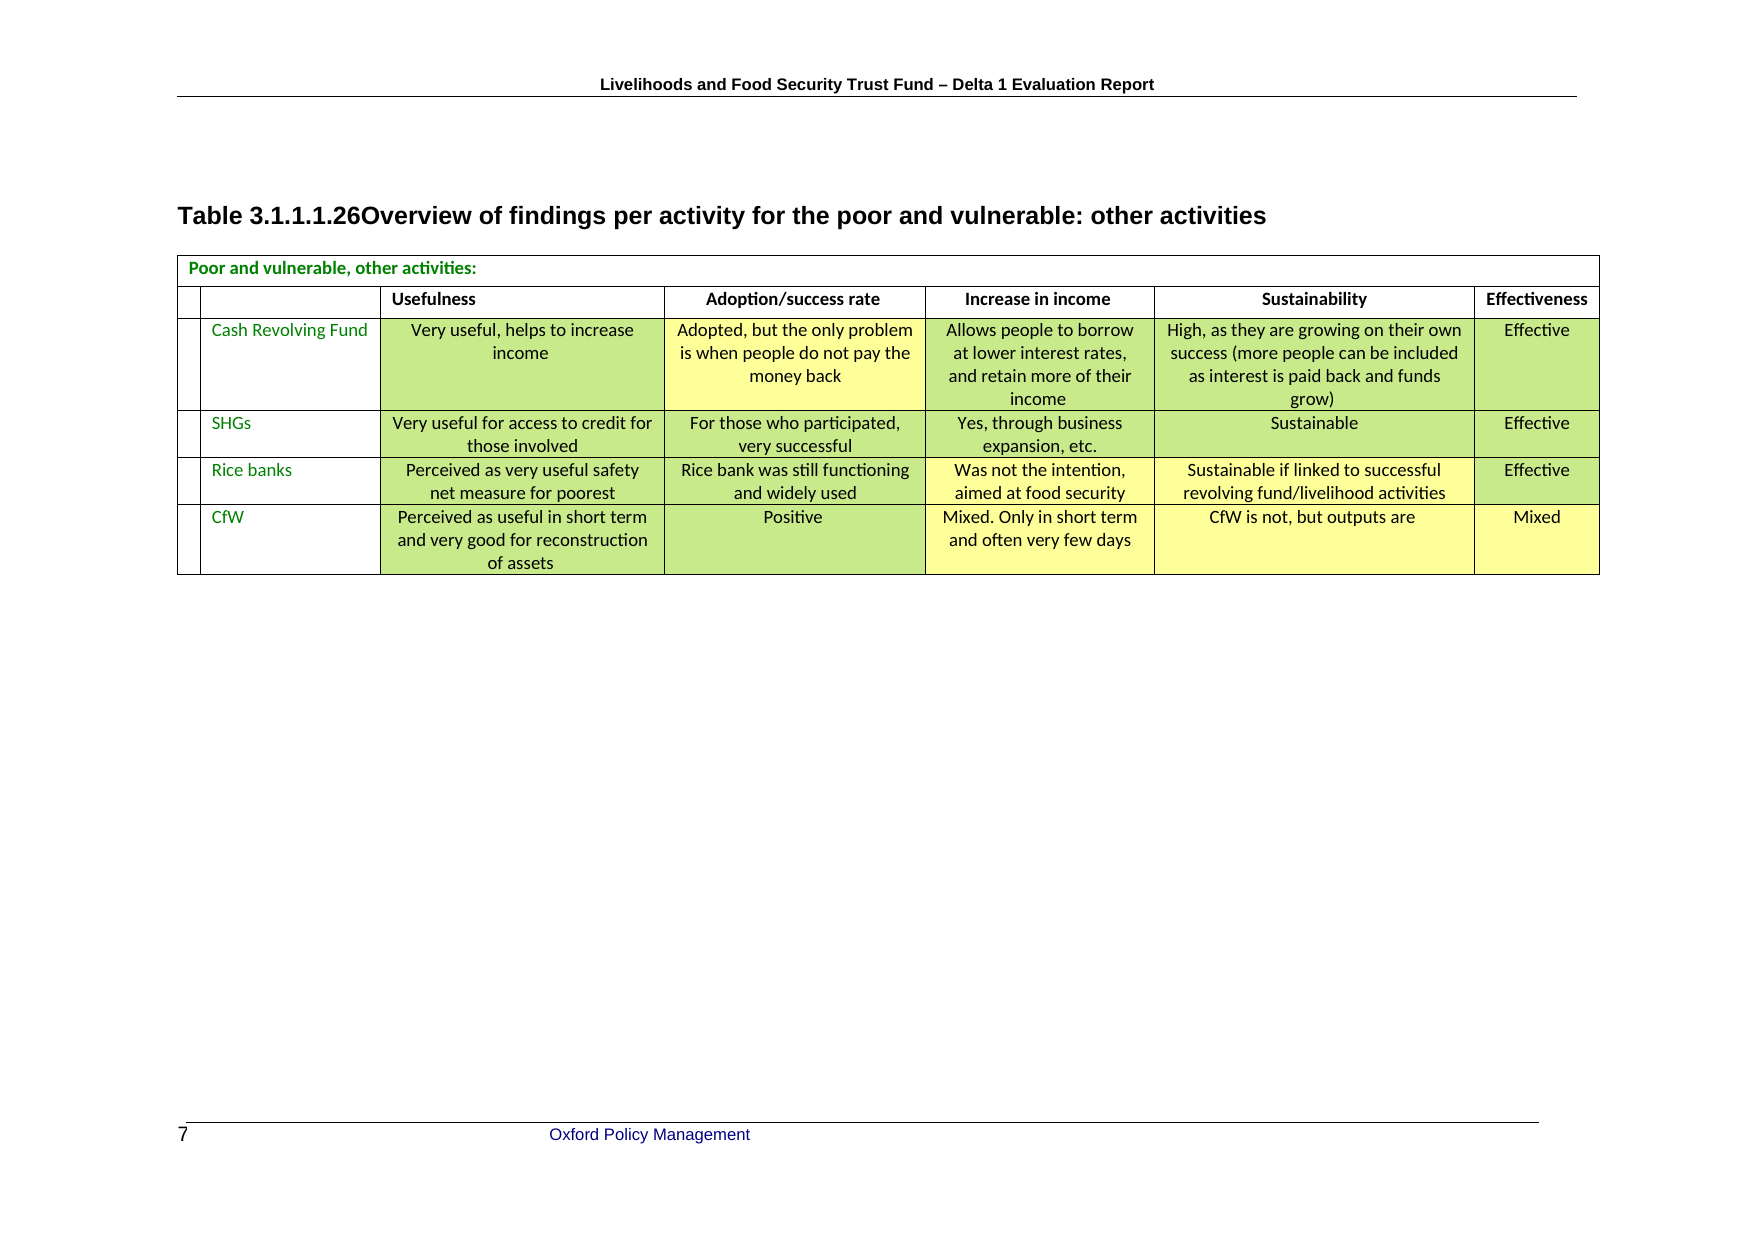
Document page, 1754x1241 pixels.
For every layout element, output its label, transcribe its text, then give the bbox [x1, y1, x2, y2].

table_cell Yes, through business expansion, etc. [926, 411, 1154, 457]
list Overview of findings per activity for the poor and vulnerable: other activities [177, 201, 1577, 230]
table_cell Very useful for access to credit for those involved [381, 411, 664, 457]
table_cell Rice bank was still functioning and widely used [665, 458, 925, 504]
table_cell Effective [1475, 458, 1599, 504]
table_cell [201, 287, 380, 317]
table_cell High, as they are growing on their own success (more people can be included as interest is paid back and funds grow) [1155, 319, 1474, 410]
table_cell Sustainable [1155, 411, 1474, 457]
table_cell Increase in income [926, 287, 1154, 317]
table_header Poor and vulnerable, other activities: [178, 256, 1599, 286]
table_cell [178, 505, 200, 574]
table_cell [178, 319, 200, 410]
table_cell Sustainable if linked to successful revolving fund/livelihood activities [1155, 458, 1474, 504]
table_cell [178, 411, 200, 457]
table_cell Effectiveness [1475, 287, 1599, 317]
table_cell Perceived as very useful safety net measure for poorest [381, 458, 664, 504]
table_cell Perceived as useful in short term and very good for reconstruction of assets [381, 505, 664, 574]
table_cell Mixed [1475, 505, 1599, 574]
table_cell Rice banks [201, 458, 380, 504]
table_cell Very useful, helps to increase income [381, 319, 664, 410]
table_cell [178, 287, 200, 317]
table_cell For those who participated, very successful [665, 411, 925, 457]
table_cell SHGs [201, 411, 380, 457]
table_cell CfW is not, but outputs are [1155, 505, 1474, 574]
table_cell [178, 458, 200, 504]
table_cell Sustainability [1155, 287, 1474, 317]
table_cell Cash Revolving Fund [201, 319, 380, 410]
table_cell Was not the intention, aimed at food security [926, 458, 1154, 504]
table_cell Mixed. Only in short term and often very few days [926, 505, 1154, 574]
table_cell Effective [1475, 411, 1599, 457]
table_cell Effective [1475, 319, 1599, 410]
table_cell CfW [201, 505, 380, 574]
table_cell Adoption/success rate [665, 287, 925, 317]
table_cell Positive [665, 505, 925, 574]
table_cell Allows people to borrow at lower interest rates, and retain more of their income [926, 319, 1154, 410]
table_cell Usefulness [381, 287, 664, 317]
table_cell Adopted, but the only problem is when people do not pay the money back [665, 319, 925, 410]
